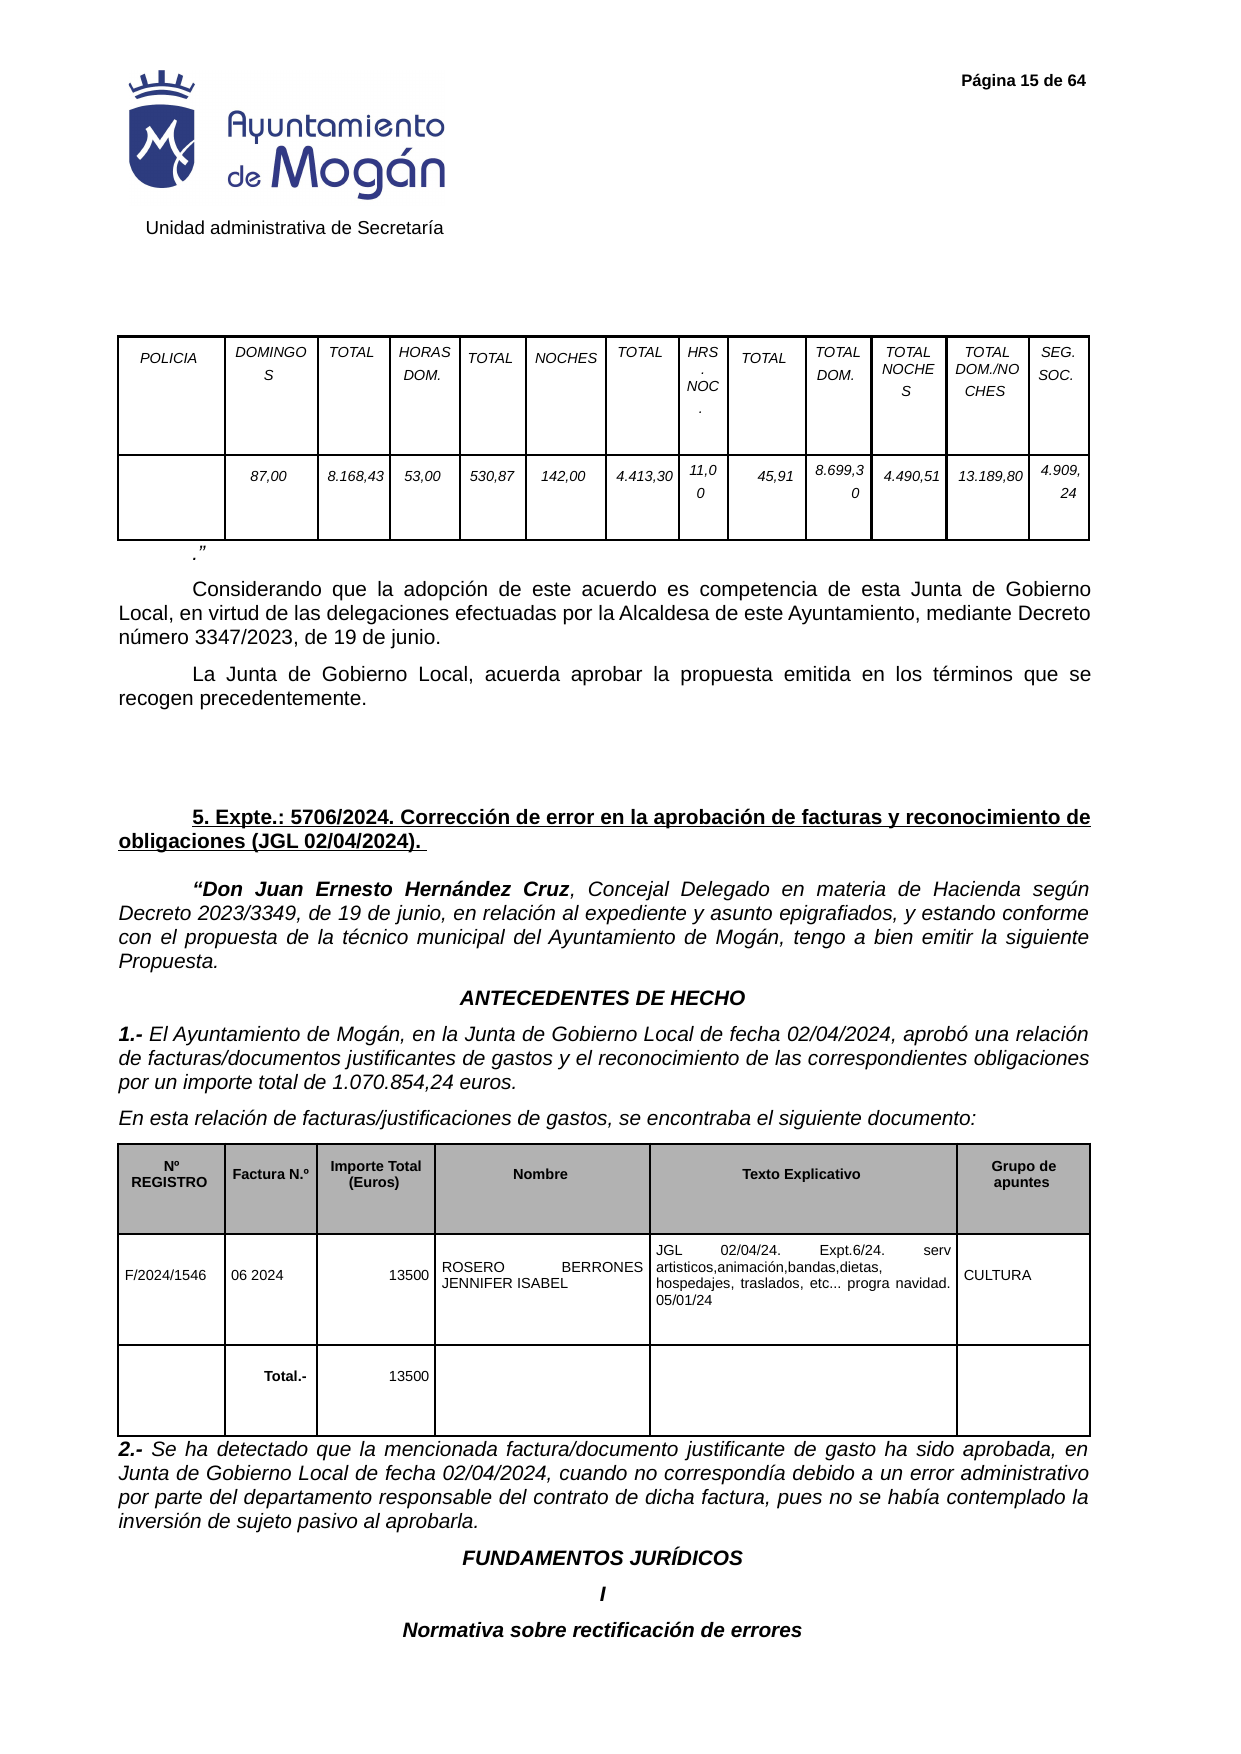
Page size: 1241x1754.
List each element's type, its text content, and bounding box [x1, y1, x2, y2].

table_cell [119, 456, 224, 538]
table_cell 142,00 [527, 456, 605, 538]
table_cell 530,87 [461, 456, 525, 538]
table_header NOCHES [527, 338, 605, 454]
table_cell [958, 1346, 1089, 1435]
text 5. Expte.: 5706/2024. Corrección de error en la aprobación de facturas y reconocimiento de obligaciones (JGL 02/04/2024). [118, 805, 1092, 853]
table_header Factura N.º [226, 1145, 316, 1233]
table_header TOTAL DOM./NOCHES [948, 338, 1028, 454]
table_header POLICIA [119, 338, 224, 454]
table_cell [119, 1346, 224, 1435]
text 1.- El Ayuntamiento de Mogán, en la Junta de Gobierno Local de fecha 02/04/2024, aprobó una relación de facturas/documentos justificantes de gastos y el reconocimiento de las correspondientes obligaciones por un importe total de 1.070.854,24 euros. [118, 1022, 1092, 1094]
table_cell 4.909,24 [1030, 456, 1088, 538]
table_cell JGL 02/04/24. Expt.6/24. serv artisticos,animación,bandas,dietas, hospedajes, traslados, etc... progra navidad. 05/01/24 [651, 1235, 956, 1344]
table_header Texto Explicativo [651, 1145, 956, 1233]
table_header Nombre [436, 1145, 649, 1233]
table_cell 11,00 [680, 456, 727, 538]
picture [128, 70, 445, 206]
text Considerando que la adopción de este acuerdo es competencia de esta Junta de Gobierno Local, en virtud de las delegaciones efectuadas por la Alcaldesa de este Ayuntamiento, mediante Decreto número 3347/2023, de 19 de junio. [118, 577, 1092, 649]
table_header HORAS DOM. [391, 338, 459, 454]
table_cell F/2024/1546 [119, 1235, 224, 1344]
table_cell [651, 1346, 956, 1435]
text La Junta de Gobierno Local, acuerda aprobar la propuesta emitida en los términos que se recogen precedentemente. [118, 661, 1092, 709]
text FUNDAMENTOS JURÍDICOS [118, 1545, 1092, 1569]
text .” [118, 541, 1092, 564]
table_cell Total.- [226, 1346, 316, 1435]
table_cell [436, 1346, 649, 1435]
table_cell 8.699,30 [807, 456, 870, 538]
text I [118, 1582, 1092, 1606]
text ANTECEDENTES DE HECHO [118, 985, 1092, 1009]
table_cell 87,00 [226, 456, 317, 538]
table_header TOTAL [461, 338, 525, 454]
table_cell 13.189,80 [948, 456, 1028, 538]
table_cell 06 2024 [226, 1235, 316, 1344]
table_header Nº REGISTRO [119, 1145, 224, 1233]
table_header Grupo de apuntes [958, 1145, 1089, 1233]
table_header HRS. NOC. [680, 338, 727, 454]
table_header SEG. SOC. [1030, 338, 1088, 454]
table_cell 13500 [318, 1235, 434, 1344]
table_header TOTAL [319, 338, 389, 454]
text En esta relación de facturas/justificaciones de gastos, se encontraba el siguiente documento: [118, 1106, 1092, 1130]
table_header TOTAL NOCHES [873, 338, 945, 454]
table_cell 4.490,51 [873, 456, 945, 538]
table_cell 13500 [318, 1346, 434, 1435]
table_cell 8.168,43 [319, 456, 389, 538]
text “Don Juan Ernesto Hernández Cruz, Concejal Delegado en materia de Hacienda según Decreto 2023/3349, de 19 de junio, en relación al expediente y asunto epigrafiados, y estando conforme con el propuesta de la técnico municipal del Ayuntamiento de Mogán, tengo a bien emitir la siguiente Propuesta. [118, 877, 1092, 973]
table_header Importe Total (Euros) [318, 1145, 434, 1233]
table_cell ROSERO BERRONES JENNIFER ISABEL [436, 1235, 649, 1344]
table_cell 45,91 [729, 456, 805, 538]
table_header TOTAL [607, 338, 678, 454]
table_cell 4.413,30 [607, 456, 678, 538]
table_cell 53,00 [391, 456, 459, 538]
table_header TOTAL DOM. [807, 338, 870, 454]
table_cell CULTURA [958, 1235, 1089, 1344]
text 2.- Se ha detectado que la mencionada factura/documento justificante de gasto ha sido aprobada, en Junta de Gobierno Local de fecha 02/04/2024, cuando no correspondía debido a un error administrativo por parte del departamento responsable del contrato de dicha factura, pues no se había contemplado la inversión de sujeto pasivo al aprobarla. [118, 1437, 1092, 1533]
table_header TOTAL [729, 338, 805, 454]
text Normativa sobre rectificación de errores [118, 1618, 1092, 1642]
table_header DOMINGOS [226, 338, 317, 454]
